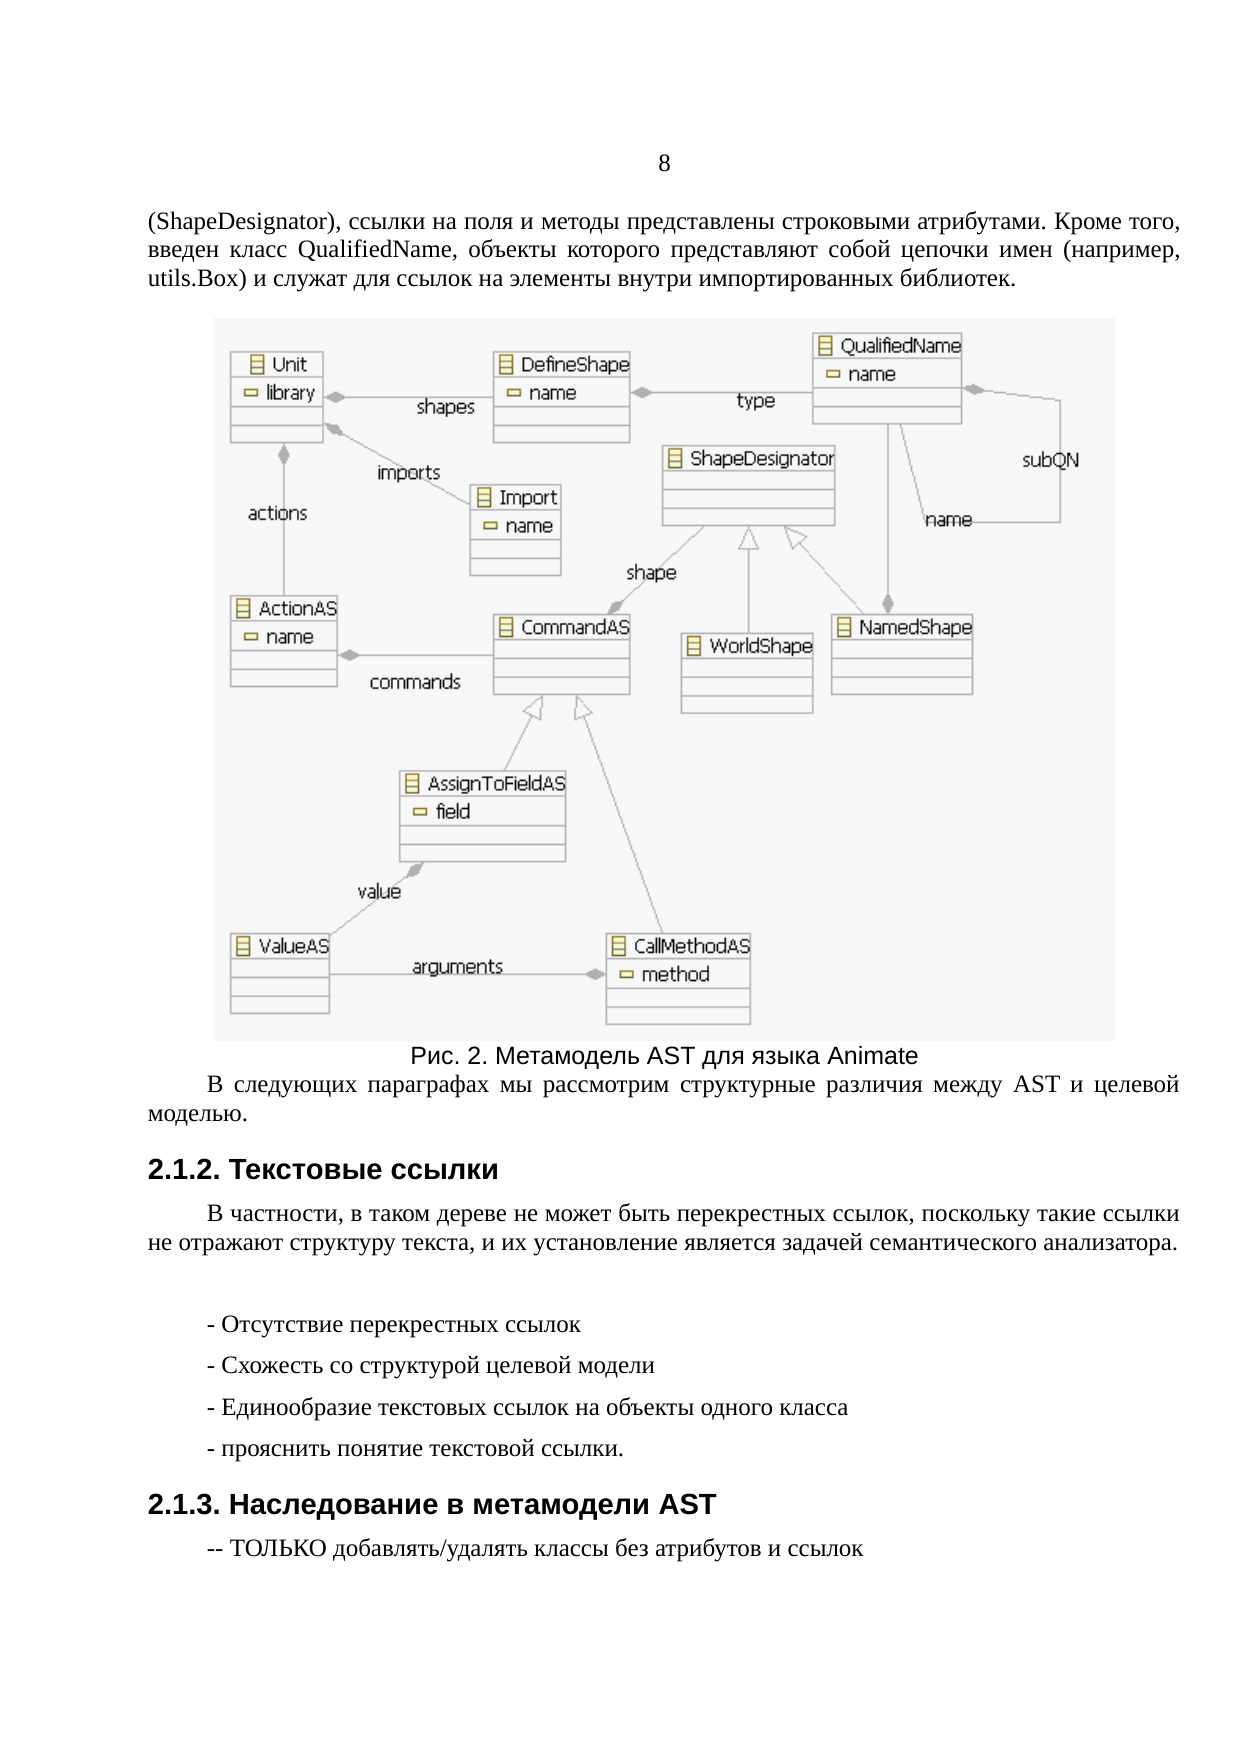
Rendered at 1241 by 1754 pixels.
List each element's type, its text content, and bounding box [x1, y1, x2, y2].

text - прояснить понятие текстовой ссылки. [148, 1433, 1181, 1462]
picture [213, 317, 1116, 1041]
subtitle Текстовые ссылки [148, 1152, 1181, 1185]
subtitle Наследование в метамодели AST [148, 1487, 1181, 1520]
text (ShapeDesignator), ссылки на поля и методы представлены строковыми атрибутами. Кроме того, введен класс QualifiedName, объекты которого представляют собой цепочки имен (например, utils.Box) и служат для ссылок на элементы внутри импортированных библиотек. [148, 206, 1181, 292]
text - Единообразие текстовых ссылок на объекты одного класса [148, 1392, 1181, 1420]
text В частности, в таком дереве не может быть перекрестных ссылок, поскольку такие ссылки не отражают структуру текста, и их установление является задачей семантического анализатора. [148, 1198, 1181, 1255]
text Рис. 2. Метамодель AST для языка Animate [214, 1041, 1115, 1069]
text - Отсутствие перекрестных ссылок [148, 1309, 1181, 1338]
text - Схожесть со структурой целевой модели [148, 1350, 1181, 1379]
text В следующих параграфах мы рассмотрим структурные различия между AST и целевой моделью. [148, 304, 1181, 1127]
text -- ТОЛЬКО добавлять/удалять классы без атрибутов и ссылок [148, 1533, 1181, 1561]
